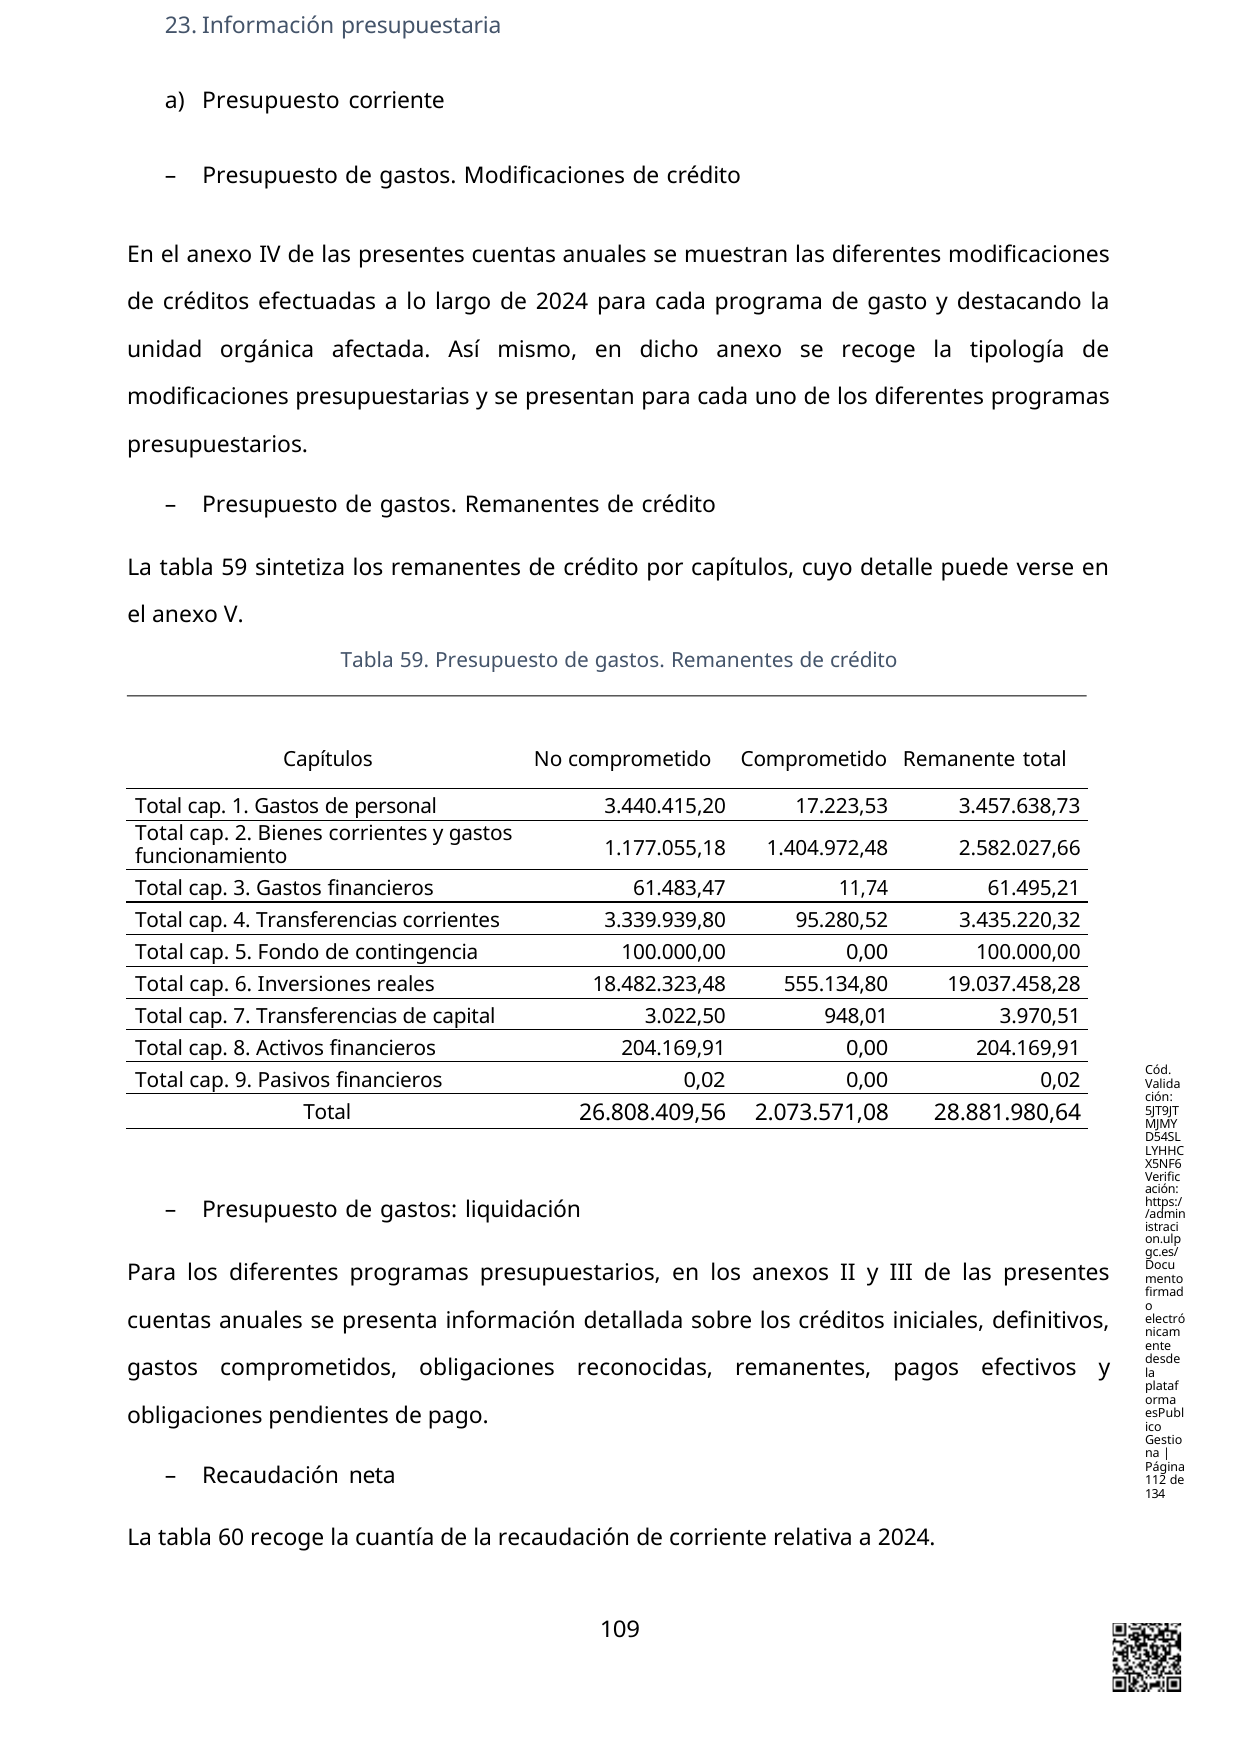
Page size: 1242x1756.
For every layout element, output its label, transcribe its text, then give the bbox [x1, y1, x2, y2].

table_cell 19.037.458,28 [910, 967, 1087, 997]
list Presupuesto de gastos: liquidación [164, 1193, 1124, 1224]
table_cell 555.134,80 [742, 967, 909, 997]
text La tabla 60 recoge la cuantía de la recaudación de corriente relativa a 2024. [127, 1521, 1124, 1553]
table_cell Total [126, 1094, 533, 1128]
table_cell 2.582.027,66 [910, 821, 1087, 869]
table_cell 3.440.415,20 [534, 789, 742, 820]
table_cell Total cap. 2. Bienes corrientes y gastos funcionamiento [126, 821, 533, 869]
text La tabla 59 sintetiza los remanentes de crédito por capítulos, cuyo detalle puede verse en el anexo V. [127, 551, 1111, 629]
table_cell 11,74 [742, 870, 909, 901]
table_cell 17.223,53 [742, 789, 909, 820]
table_cell 3.435.220,32 [910, 903, 1087, 933]
table_cell 61.495,21 [910, 870, 1087, 901]
list Presupuesto de gastos. Remanentes de crédito [164, 488, 1124, 519]
table_cell Total cap. 7. Transferencias de capital [126, 999, 533, 1029]
table_cell 0,02 [910, 1062, 1087, 1093]
table_cell 1.404.972,48 [742, 821, 909, 869]
list Verificación: https://administracion.ulpgc.es/ [1145, 1171, 1186, 1259]
table_cell 26.808.409,56 [534, 1094, 742, 1128]
table_cell 0,00 [742, 1062, 909, 1093]
table_cell Total cap. 3. Gastos financieros [126, 870, 533, 901]
table_cell 1.177.055,18 [534, 821, 742, 869]
table_cell 2.073.571,08 [742, 1094, 909, 1128]
table_cell Total cap. 4. Transferencias corrientes [126, 903, 533, 933]
list Información presupuestaria [164, 8, 1124, 40]
list [1143, 1062, 1186, 1612]
table_cell 204.169,91 [534, 1030, 742, 1061]
list Presupuesto corriente [164, 83, 1124, 115]
table_cell 95.280,52 [742, 903, 909, 933]
list Presupuesto de gastos. Modificaciones de crédito [164, 158, 1124, 190]
list Recaudación neta [164, 1458, 1124, 1490]
list Cód. Validación: 5JT9JTMJMYD54SLLYHHCX5NF6 [1145, 1064, 1186, 1171]
text Para los diferentes programas presupuestarios, en los anexos II y III de las presentes cuentas anuales se presenta información detallada sobre los créditos iniciales, definitivos, gastos comprometidos, obligaciones reconocidas, remanentes, pagos efectivos y obligaciones pendientes de pago. [127, 1256, 1111, 1430]
table_cell 61.483,47 [534, 870, 742, 901]
table_cell Total cap. 8. Activos financieros [126, 1030, 533, 1061]
table_cell 3.022,50 [534, 999, 742, 1029]
table_cell 100.000,00 [910, 935, 1087, 966]
table_cell Total cap. 1. Gastos de personal [126, 789, 533, 820]
table_header Capítulos No comprometido Comprometido Remanente total [126, 747, 1087, 788]
table_cell Total cap. 9. Pasivos financieros [126, 1062, 533, 1093]
table_cell 3.970,51 [910, 999, 1087, 1029]
table_cell 0,02 [534, 1062, 742, 1093]
table_cell 0,00 [742, 1030, 909, 1061]
table_cell 18.482.323,48 [534, 967, 742, 997]
text En el anexo IV de las presentes cuentas anuales se muestran las diferentes modificaciones de créditos efectuadas a lo largo de 2024 para cada programa de gasto y destacando la unidad orgánica afectada. Así mismo, en dicho anexo se recoge la tipología de modificaciones presupuestarias y se presentan para cada uno de los diferentes programas presupuestarios. [127, 238, 1111, 459]
table_cell 0,00 [742, 935, 909, 966]
table_cell Total cap. 5. Fondo de contingencia [126, 935, 533, 966]
table_cell 28.881.980,64 [910, 1094, 1087, 1128]
table_cell 3.339.939,80 [534, 903, 742, 933]
list Documento firmado electrónicamente desde la plataforma esPublico Gestiona | Página 112 de 134 [1145, 1259, 1186, 1501]
table_cell 204.169,91 [910, 1030, 1087, 1061]
table_cell 3.457.638,73 [910, 789, 1087, 820]
text Tabla 59. Presupuesto de gastos. Remanentes de crédito [122, 646, 1115, 674]
table_cell 948,01 [742, 999, 909, 1029]
table_cell 100.000,00 [534, 935, 742, 966]
table_cell Total cap. 6. Inversiones reales [126, 967, 533, 997]
